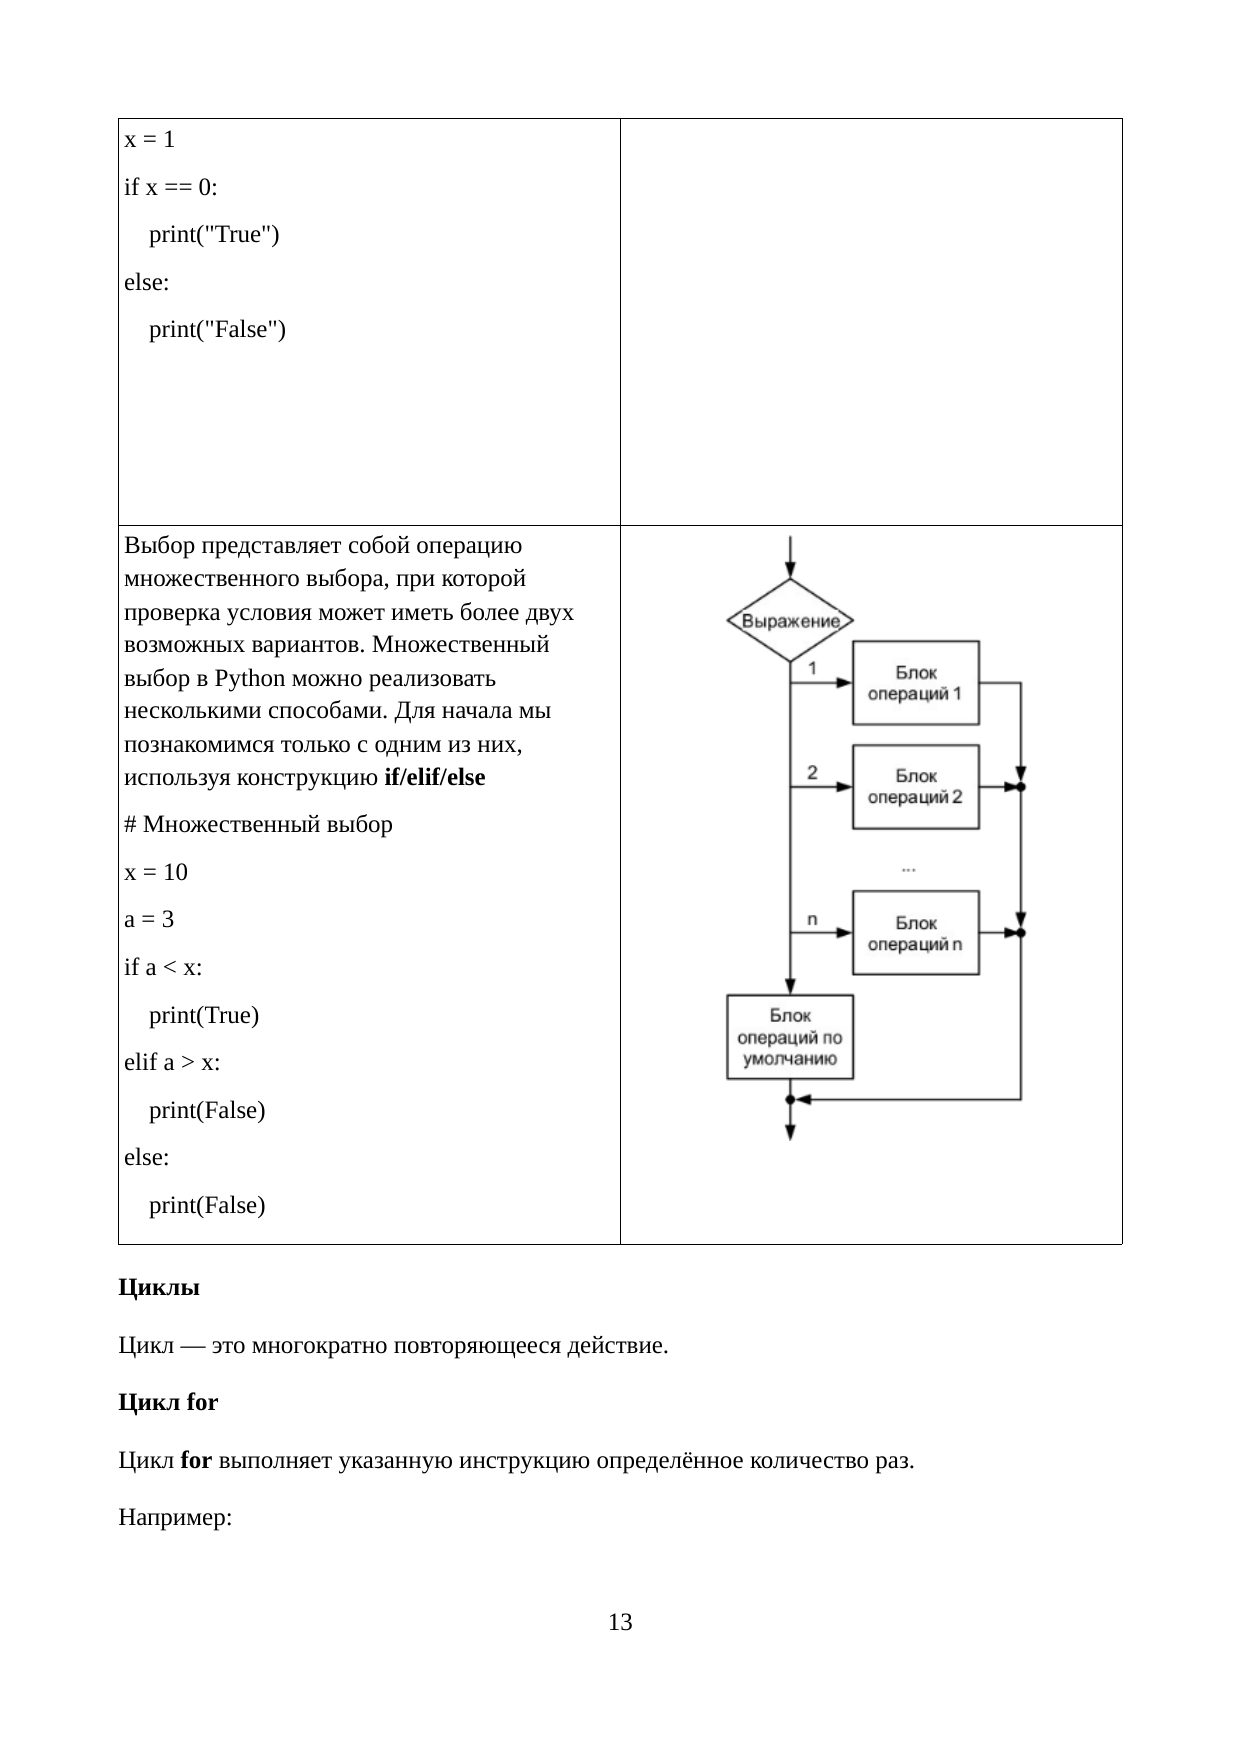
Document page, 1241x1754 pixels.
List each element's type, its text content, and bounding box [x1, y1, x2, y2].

picture [708, 530, 1034, 1141]
table_cell [621, 526, 1122, 1243]
table_cell Выбор представляет собой операцию множественного выбора, при которой проверка условия может иметь более двух возможных вариантов. Множественный выбор в Python можно реализовать несколькими способами. Для начала мы познакомимся только с одним из них, используя конструкцию if/elif/else # Множественный выбор x = 10 a = 3 if a < x: print(True) elif a > x: print(False) else: print(False) [119, 526, 620, 1243]
table_cell [621, 119, 1122, 525]
text Цикл — это многократно повторяющееся действие. [118, 1330, 1122, 1358]
table_cell x = 1 if x == 0: print("True") else: print("False") [119, 119, 620, 525]
text Например: [118, 1502, 1122, 1531]
text Циклы [118, 1272, 1122, 1301]
text Цикл for [118, 1387, 1122, 1416]
text Цикл for выполняет указанную инструкцию определённое количество раз. [118, 1445, 1122, 1473]
